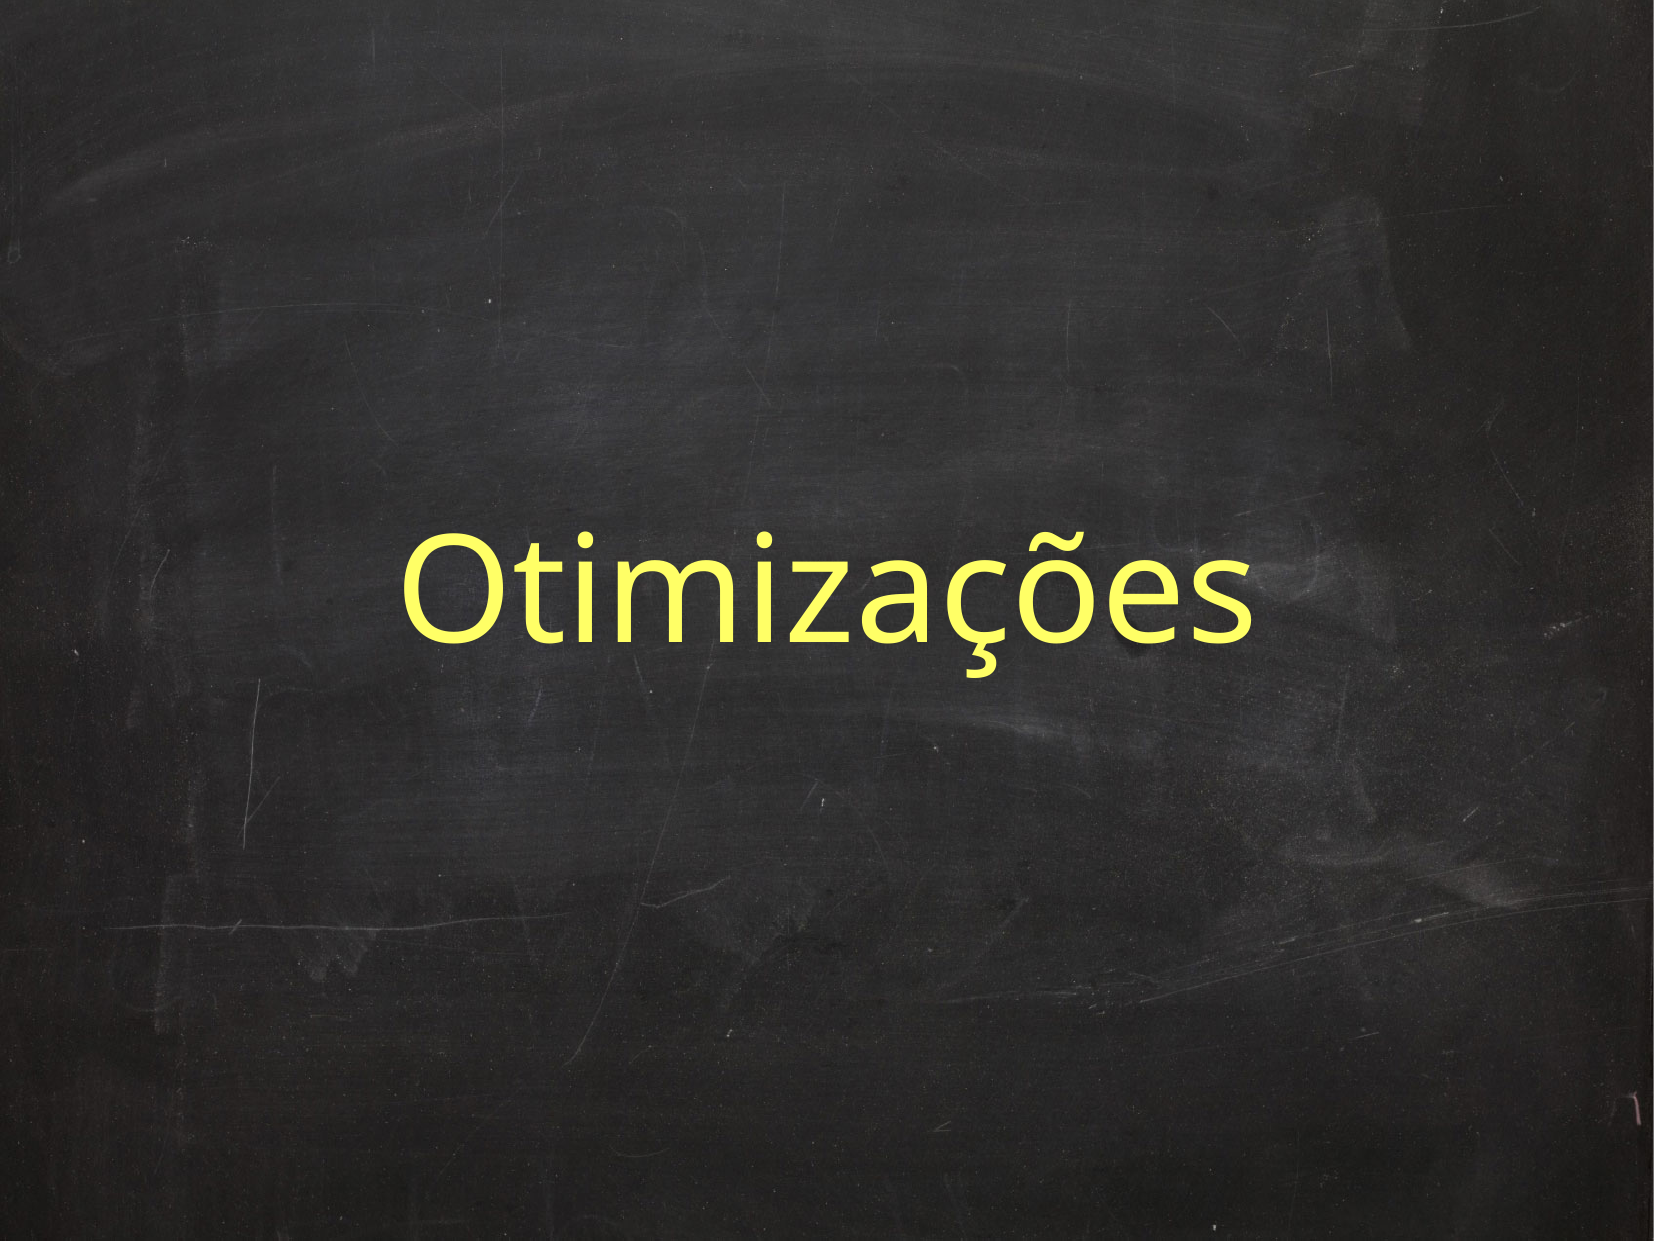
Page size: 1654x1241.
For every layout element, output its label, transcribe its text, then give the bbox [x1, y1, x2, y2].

picture [0, 0, 1654, 1241]
title Otimizações [82, 480, 1571, 690]
